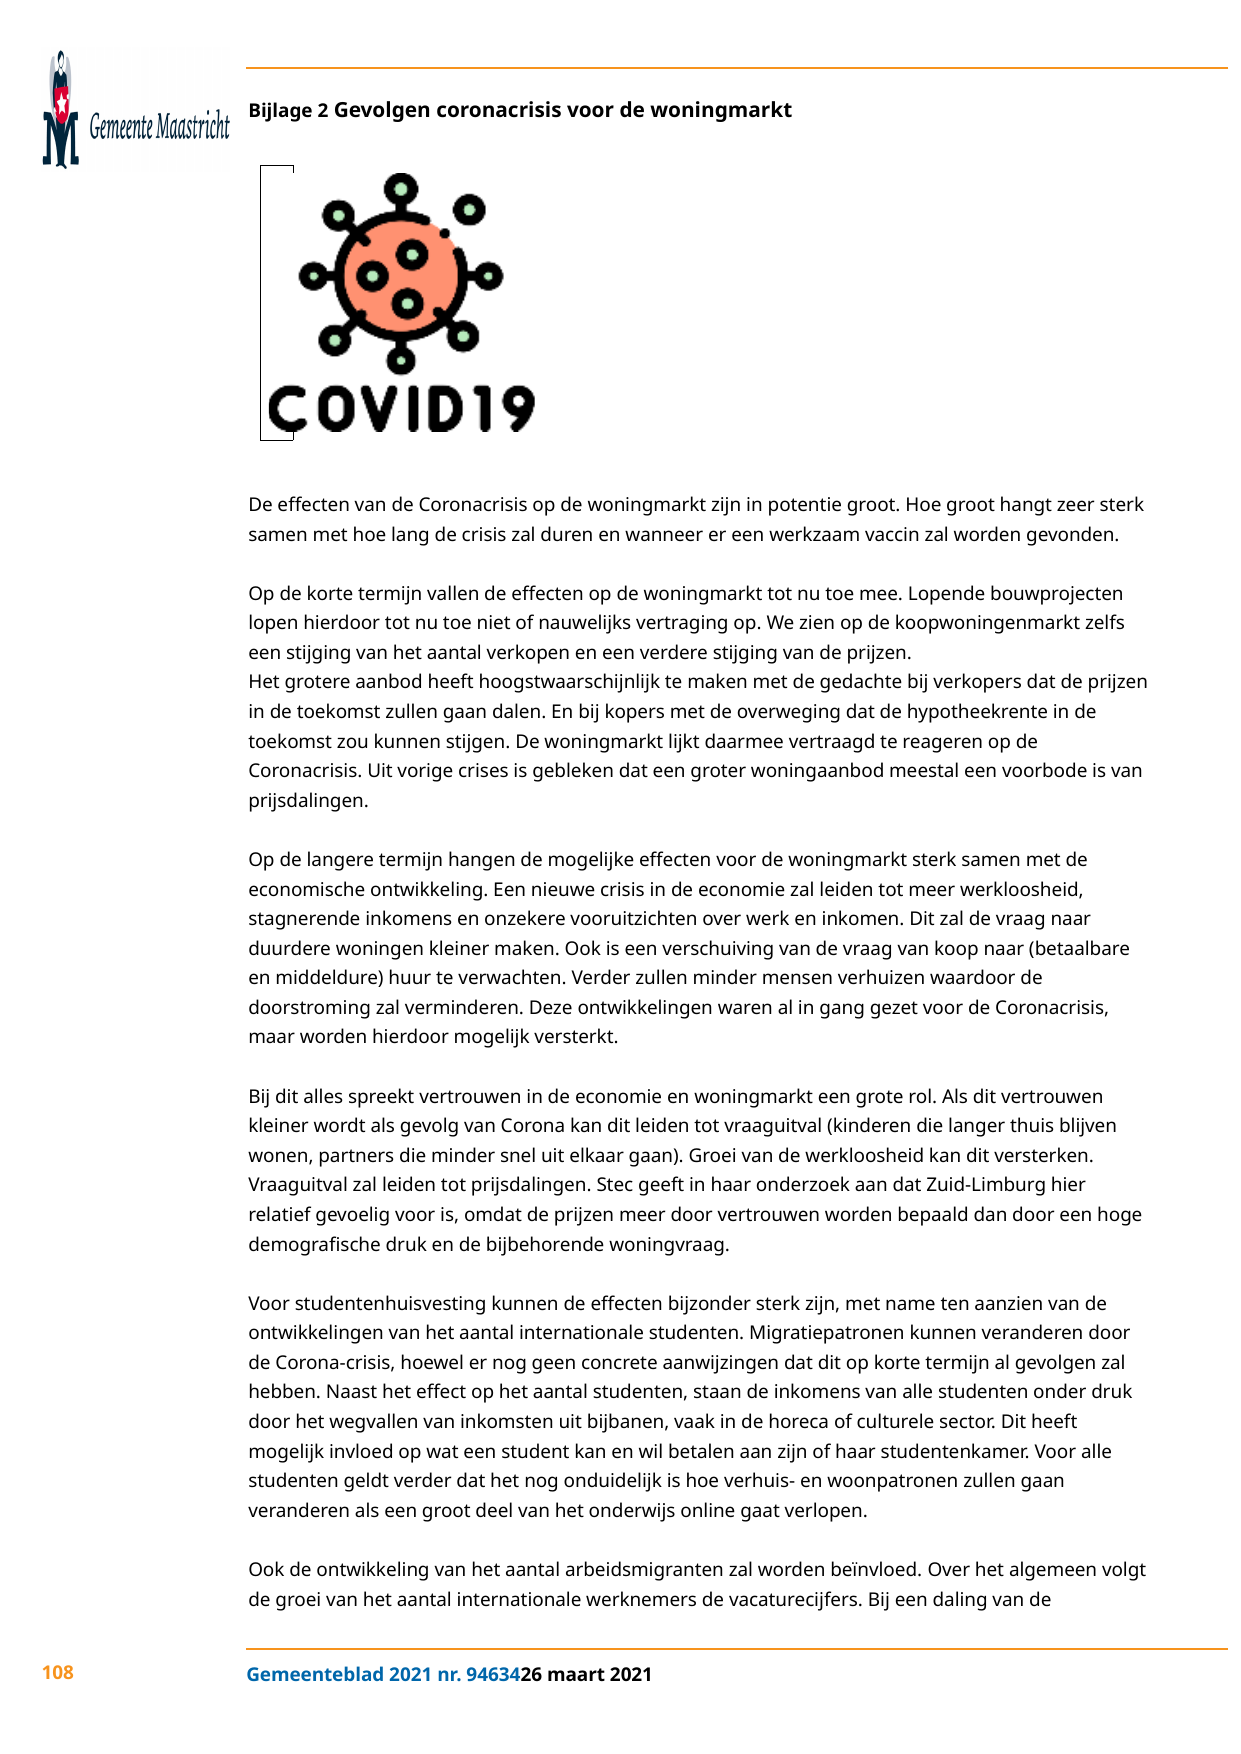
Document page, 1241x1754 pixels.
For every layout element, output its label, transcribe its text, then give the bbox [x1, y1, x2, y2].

text Ook de ontwikkeling van het aantal arbeidsmigranten zal worden beïnvloed. Over het algemeen volgt de groei van het aantal internationale werknemers de vacaturecijfers. Bij een daling van de [248, 1556, 1152, 1611]
text De effecten van de Coronacrisis op de woningmarkt zijn in potentie groot. Hoe groot hangt zeer sterk samen met hoe lang de crisis zal duren en wanneer er een werkzaam vaccin zal worden gevonden. [248, 491, 1152, 546]
text Op de langere termijn hangen de mogelijke effecten voor de woningmarkt sterk samen met de economische ontwikkeling. Een nieuwe crisis in de economie zal leiden tot meer werkloosheid, stagnerende inkomens en onzekere vooruitzichten over werk en inkomen. Dit zal de vraag naar duurdere woningen kleiner maken. Ook is een verschuiving van de vraag van koop naar (betaalbare en middeldure) huur te verwachten. Verder zullen minder mensen verhuizen waardoor de doorstroming zal verminderen. Deze ontwikkelingen waren al in gang gezet voor de Coronacrisis, maar worden hierdoor mogelijk versterkt. [248, 846, 1152, 1049]
text Op de korte termijn vallen de effecten op de woningmarkt tot nu toe mee. Lopende bouwprojecten lopen hierdoor tot nu toe niet of nauwelijks vertraging op. We zien op de koopwoningenmarkt zelfs een stijging van het aantal verkopen en een verdere stijging van de prijzen. [248, 580, 1152, 665]
text Voor studentenhuisvesting kunnen de effecten bijzonder sterk zijn, met name ten aanzien van de ontwikkelingen van het aantal internationale studenten. Migratiepatronen kunnen veranderen door de Corona-crisis, hoewel er nog geen concrete aanwijzingen dat dit op korte termijn al gevolgen zal hebben. Naast het effect op het aantal studenten, staan de inkomens van alle studenten onder druk door het wegvallen van inkomsten uit bijbanen, vaak in de horeca of culturele sector. Dit heeft mogelijk invloed op wat een student kan en wil betalen aan zijn of haar studentenkamer. Voor alle studenten geldt verder dat het nog onduidelijk is hoe verhuis- en woonpatronen zullen gaan veranderen als een groot deel van het onderwijs online gaat verlopen. [248, 1290, 1152, 1523]
picture [268, 173, 535, 432]
text Bij dit alles spreekt vertrouwen in de economie en woningmarkt een grote rol. Als dit vertrouwen kleiner wordt als gevolg van Corona kan dit leiden tot vraaguitval (kinderen die langer thuis blijven wonen, partners die minder snel uit elkaar gaan). Groei van de werkloosheid kan dit versterken. Vraaguitval zal leiden tot prijsdalingen. Stec geeft in haar onderzoek aan dat Zuid-Limburg hier relatief gevoelig voor is, omdat de prijzen meer door vertrouwen worden bepaald dan door een hoge demografische druk en de bijbehorende woningvraag. [248, 1083, 1152, 1256]
picture [41, 47, 231, 172]
text Het grotere aanbod heeft hoogstwaarschijnlijk te maken met de gedachte bij verkopers dat de prijzen in de toekomst zullen gaan dalen. En bij kopers met de overweging dat de hypotheekrente in de toekomst zou kunnen stijgen. De woningmarkt lijkt daarmee vertraagd te reageren op de Coronacrisis. Uit vorige crises is gebleken dat een groter woningaanbod meestal een voorbode is van prijsdalingen. [248, 669, 1152, 813]
text Bijlage 2 Gevolgen coronacrisis voor de woningmarkt [248, 95, 1152, 123]
